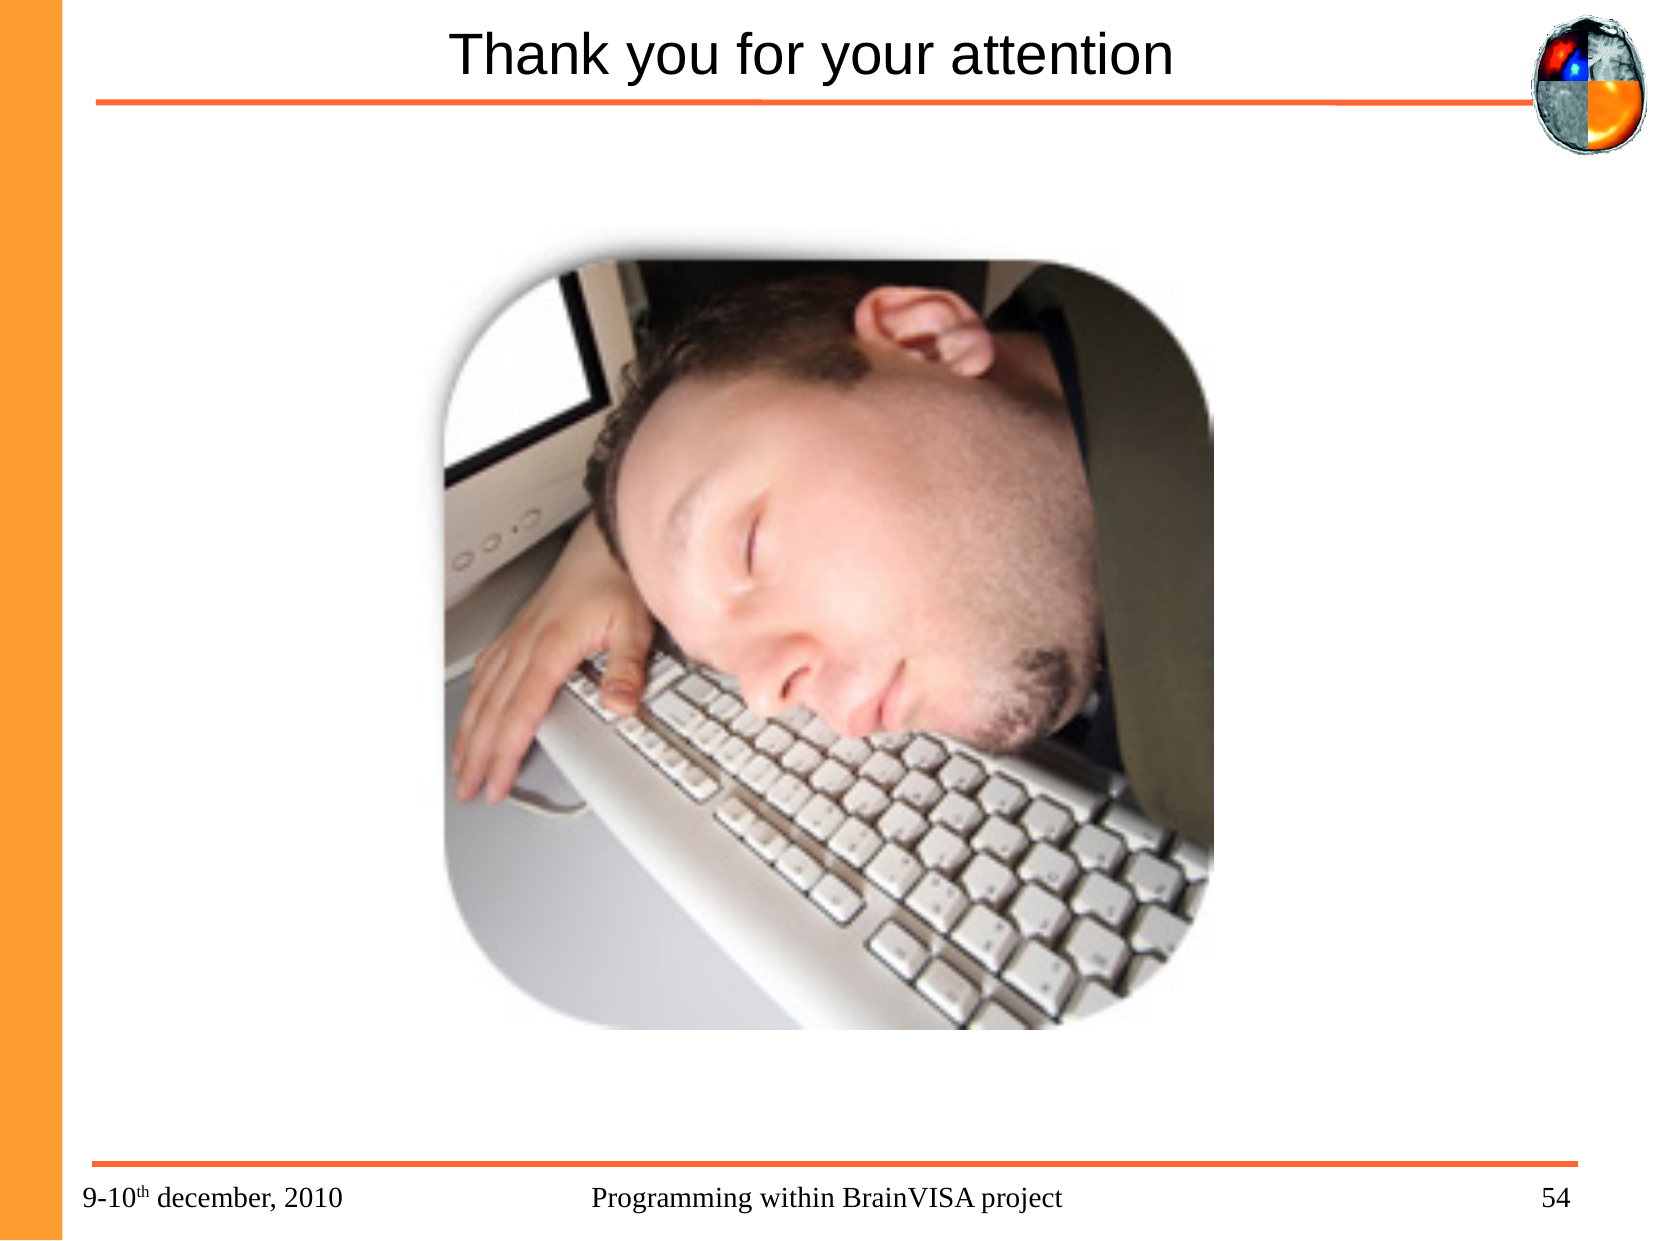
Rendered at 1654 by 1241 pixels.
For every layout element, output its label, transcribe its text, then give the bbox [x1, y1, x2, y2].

picture [1530, 14, 1649, 157]
title Thank you for your attention [88, 21, 1536, 87]
picture [415, 223, 1214, 1030]
